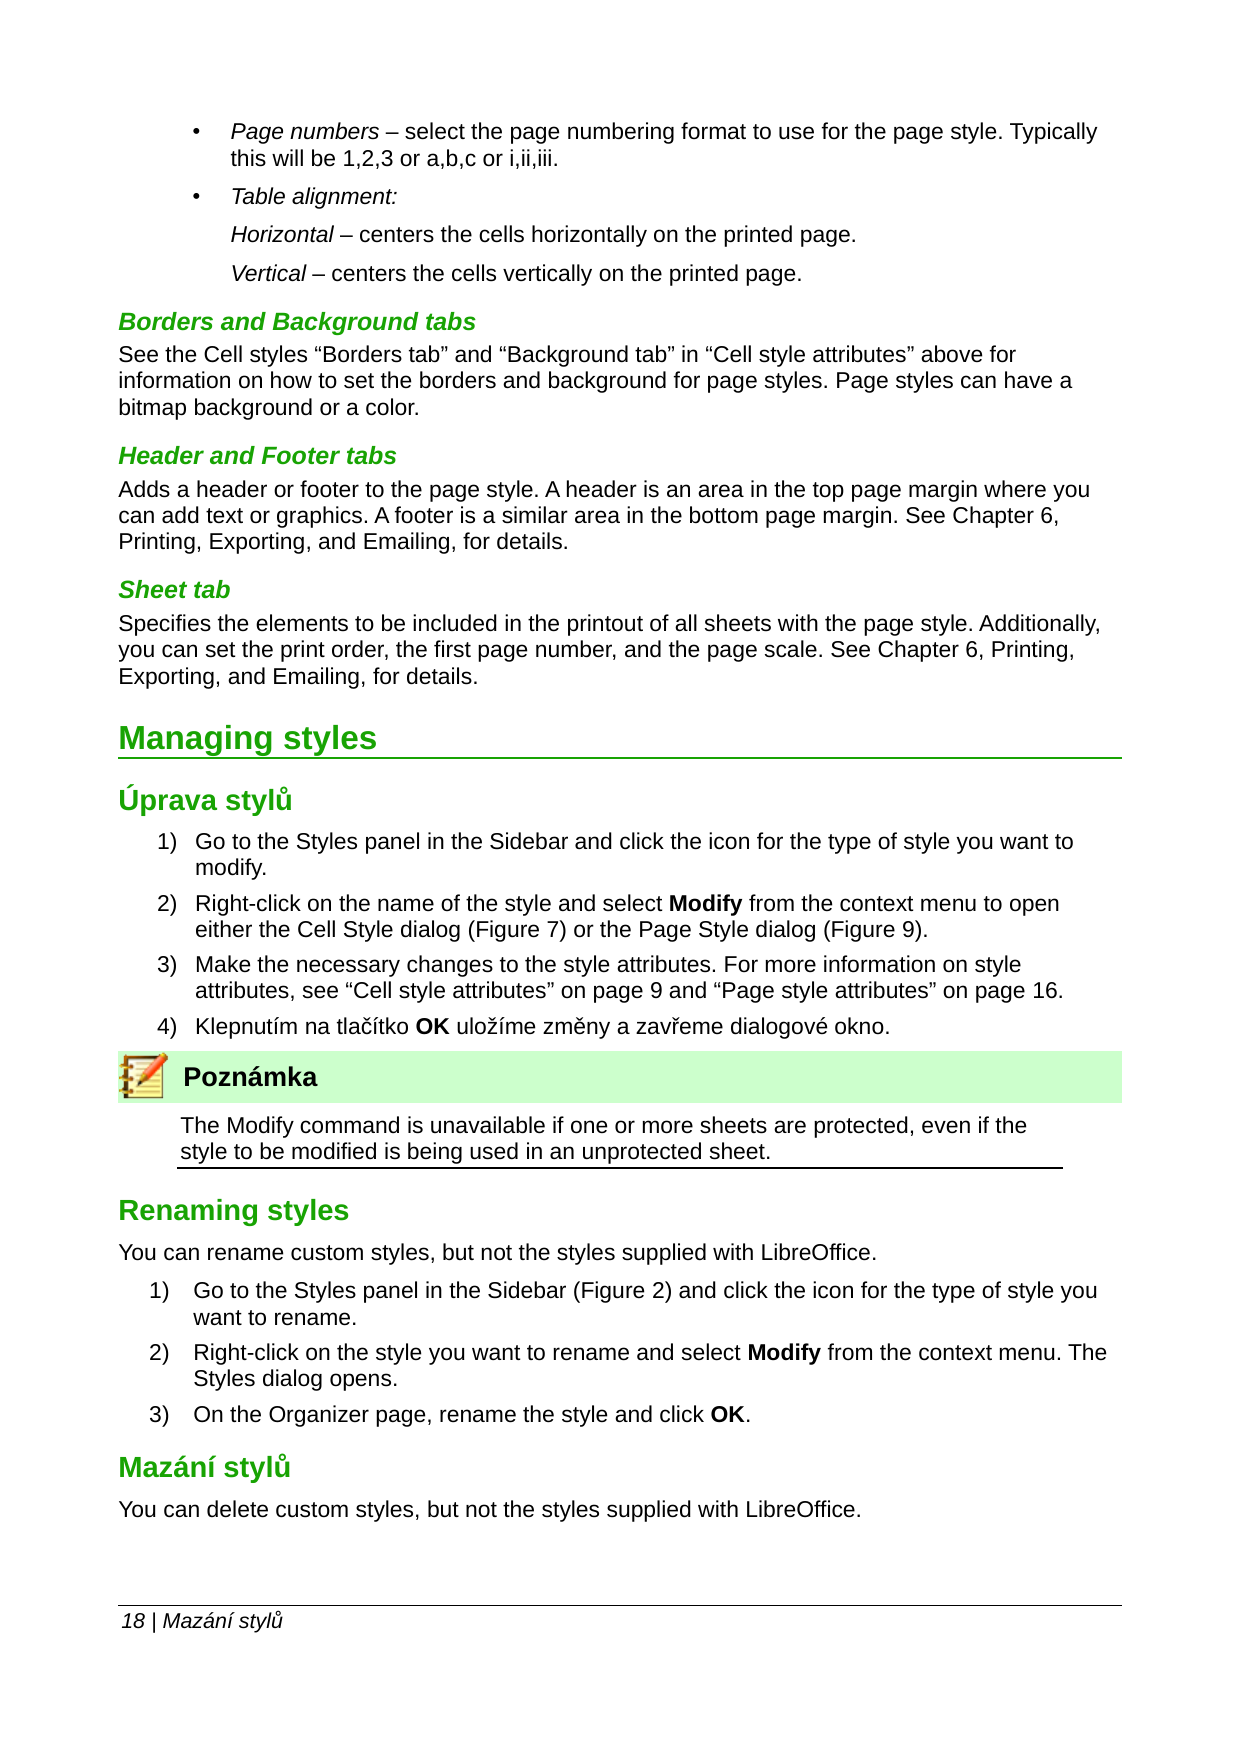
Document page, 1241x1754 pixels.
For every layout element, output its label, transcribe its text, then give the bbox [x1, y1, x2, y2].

text You can delete custom styles, but not the styles supplied with LibreOffice. [118, 1496, 1122, 1522]
list Horizontal – centers the cells horizontally on the printed page. [192, 221, 1122, 247]
list Table alignment: [192, 183, 1122, 209]
list Klepnutím na tlačítko OK uložíme změny a zavřeme dialogové okno. [177, 1013, 1122, 1039]
subtitle Borders and Background tabs [118, 306, 1122, 335]
text The Modify command is unavailable if one or more sheets are protected, even if the style to be modified is being used in an unprotected sheet. [177, 1109, 1063, 1167]
text Specifies the elements to be included in the printout of all sheets with the page style. Additionally, you can set the print order, the first page number, and the page scale. See Chapter 6, Printing, Exporting, and Emailing, for details. [118, 610, 1122, 689]
picture [119, 1051, 170, 1102]
subtitle Mazání stylů [118, 1451, 1122, 1484]
subtitle Poznámka [118, 1051, 1122, 1103]
list Vertical – centers the cells vertically on the printed page. [192, 259, 1122, 286]
list On the Organizer page, rename the style and click OK. [169, 1401, 1122, 1427]
subtitle Sheet tab [118, 575, 1122, 604]
subtitle Managing styles [118, 718, 1122, 757]
subtitle Úprava stylů [118, 783, 1122, 816]
list Right-click on the style you want to rename and select Modify from the context menu. The Styles dialog opens. [169, 1339, 1122, 1392]
list Make the necessary changes to the style attributes. For more information on style attributes, see “Cell style attributes” on page 9 and “Page style attributes” on page 16. [177, 951, 1122, 1004]
text See the Cell styles “Borders tab” and “Background tab” in “Cell style attributes” above for information on how to set the borders and background for page styles. Page styles can have a bitmap background or a color. [118, 341, 1122, 420]
list Go to the Styles panel in the Sidebar and click the icon for the type of style you want to modify. [177, 828, 1122, 881]
subtitle Header and Footer tabs [118, 441, 1122, 469]
text Adds a header or footer to the page style. A header is an area in the top page margin where you can add text or graphics. A footer is a similar area in the bottom page margin. See Chapter 6, Printing, Exporting, and Emailing, for details. [118, 476, 1122, 554]
list Right-click on the name of the style and select Modify from the context menu to open either the Cell Style dialog (Figure 7) or the Page Style dialog (Figure 9). [177, 889, 1122, 942]
list Go to the Styles panel in the Sidebar (Figure 2) and click the icon for the type of style you want to rename. [169, 1277, 1122, 1330]
text You can rename custom styles, but not the styles supplied with LibreOffice. [118, 1238, 1122, 1265]
subtitle Renaming styles [118, 1193, 1122, 1227]
list Page numbers – select the page numbering format to use for the page style. Typically this will be 1,2,3 or a,b,c or i,ii,iii. [192, 118, 1122, 171]
